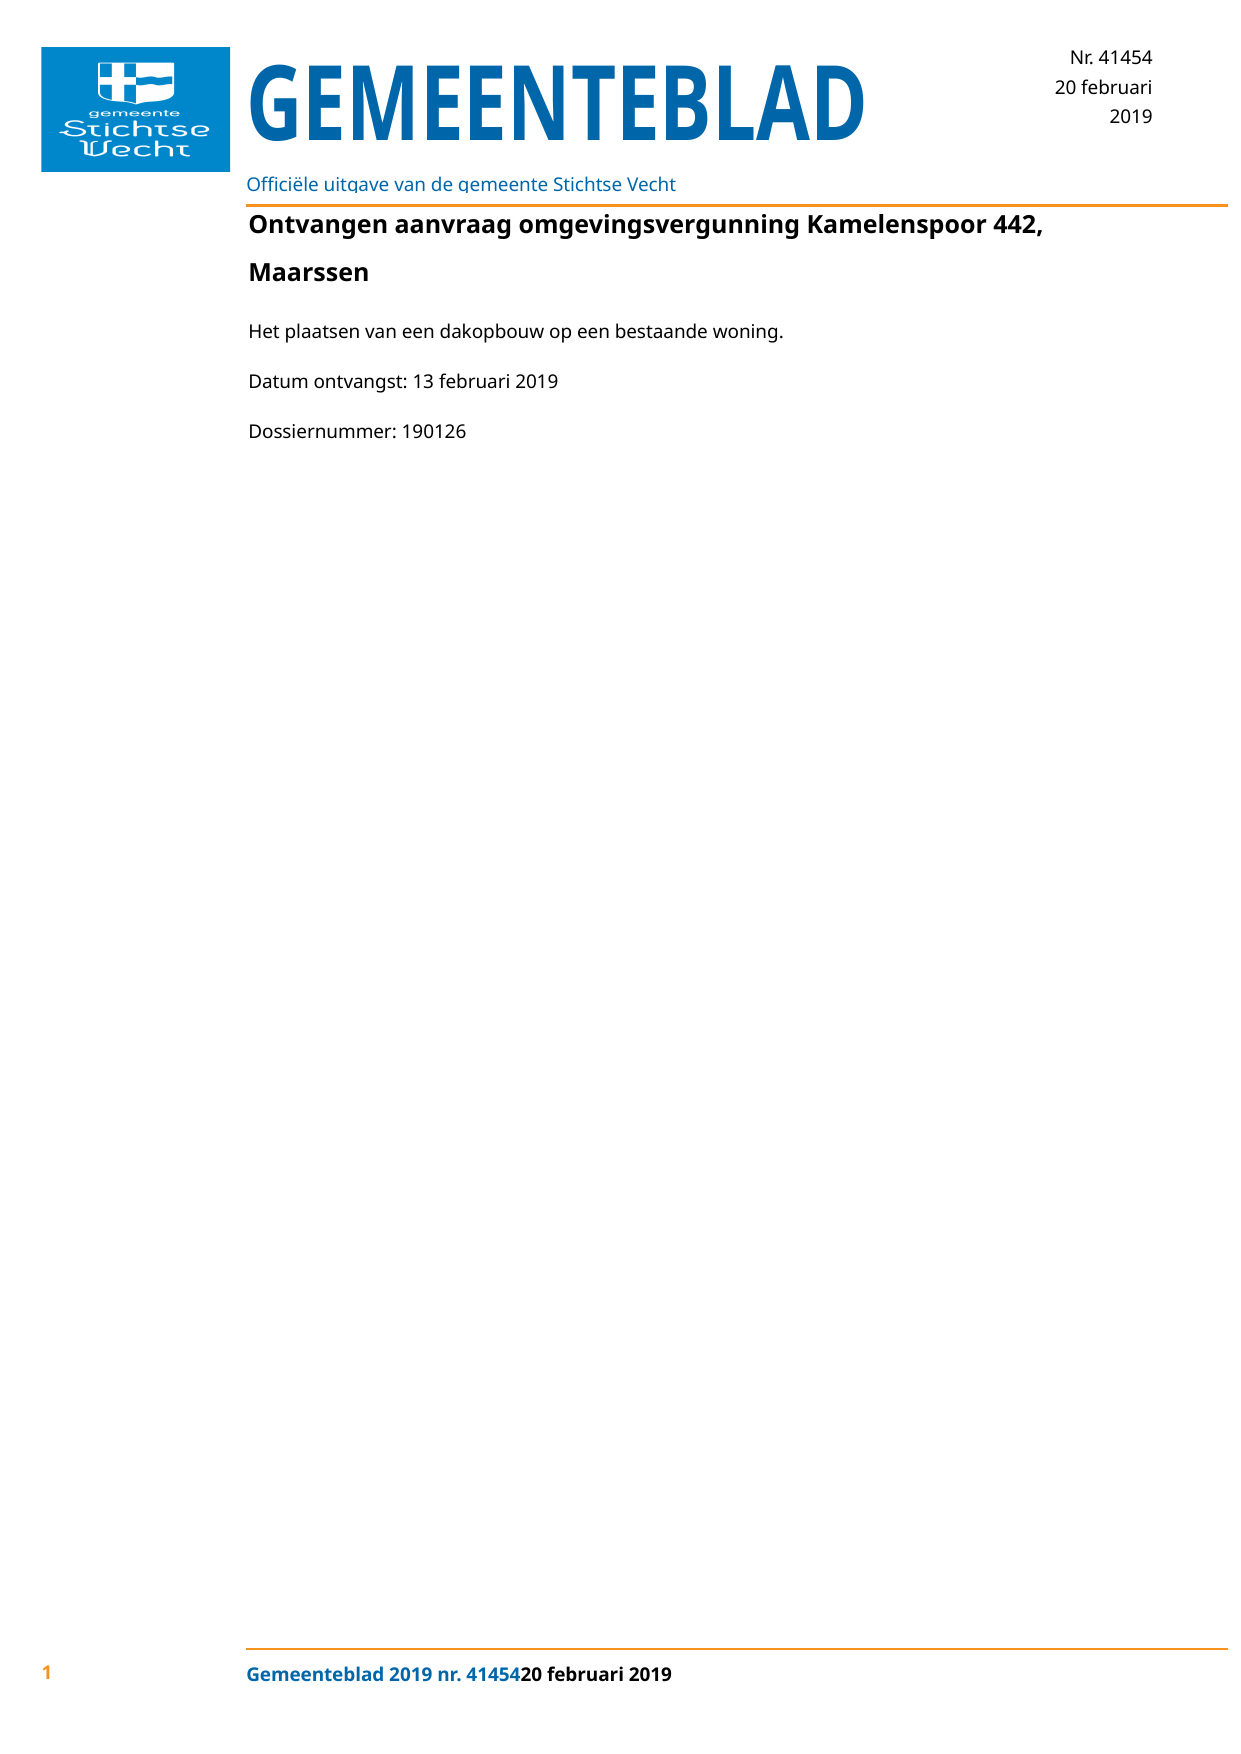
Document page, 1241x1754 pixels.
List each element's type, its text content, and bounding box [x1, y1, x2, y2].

picture [99, 63, 135, 101]
text Het plaatsen van een dakopbouw op een bestaande woning. [248, 318, 1152, 344]
text Ontvangen aanvraag omgevingsvergunning Kamelenspoor 442, Maarssen [248, 207, 1152, 288]
text Dossiernummer: 190126 [248, 419, 1152, 444]
picture [137, 63, 174, 103]
text Datum ontvangst: 13 februari 2019 [248, 368, 1152, 394]
